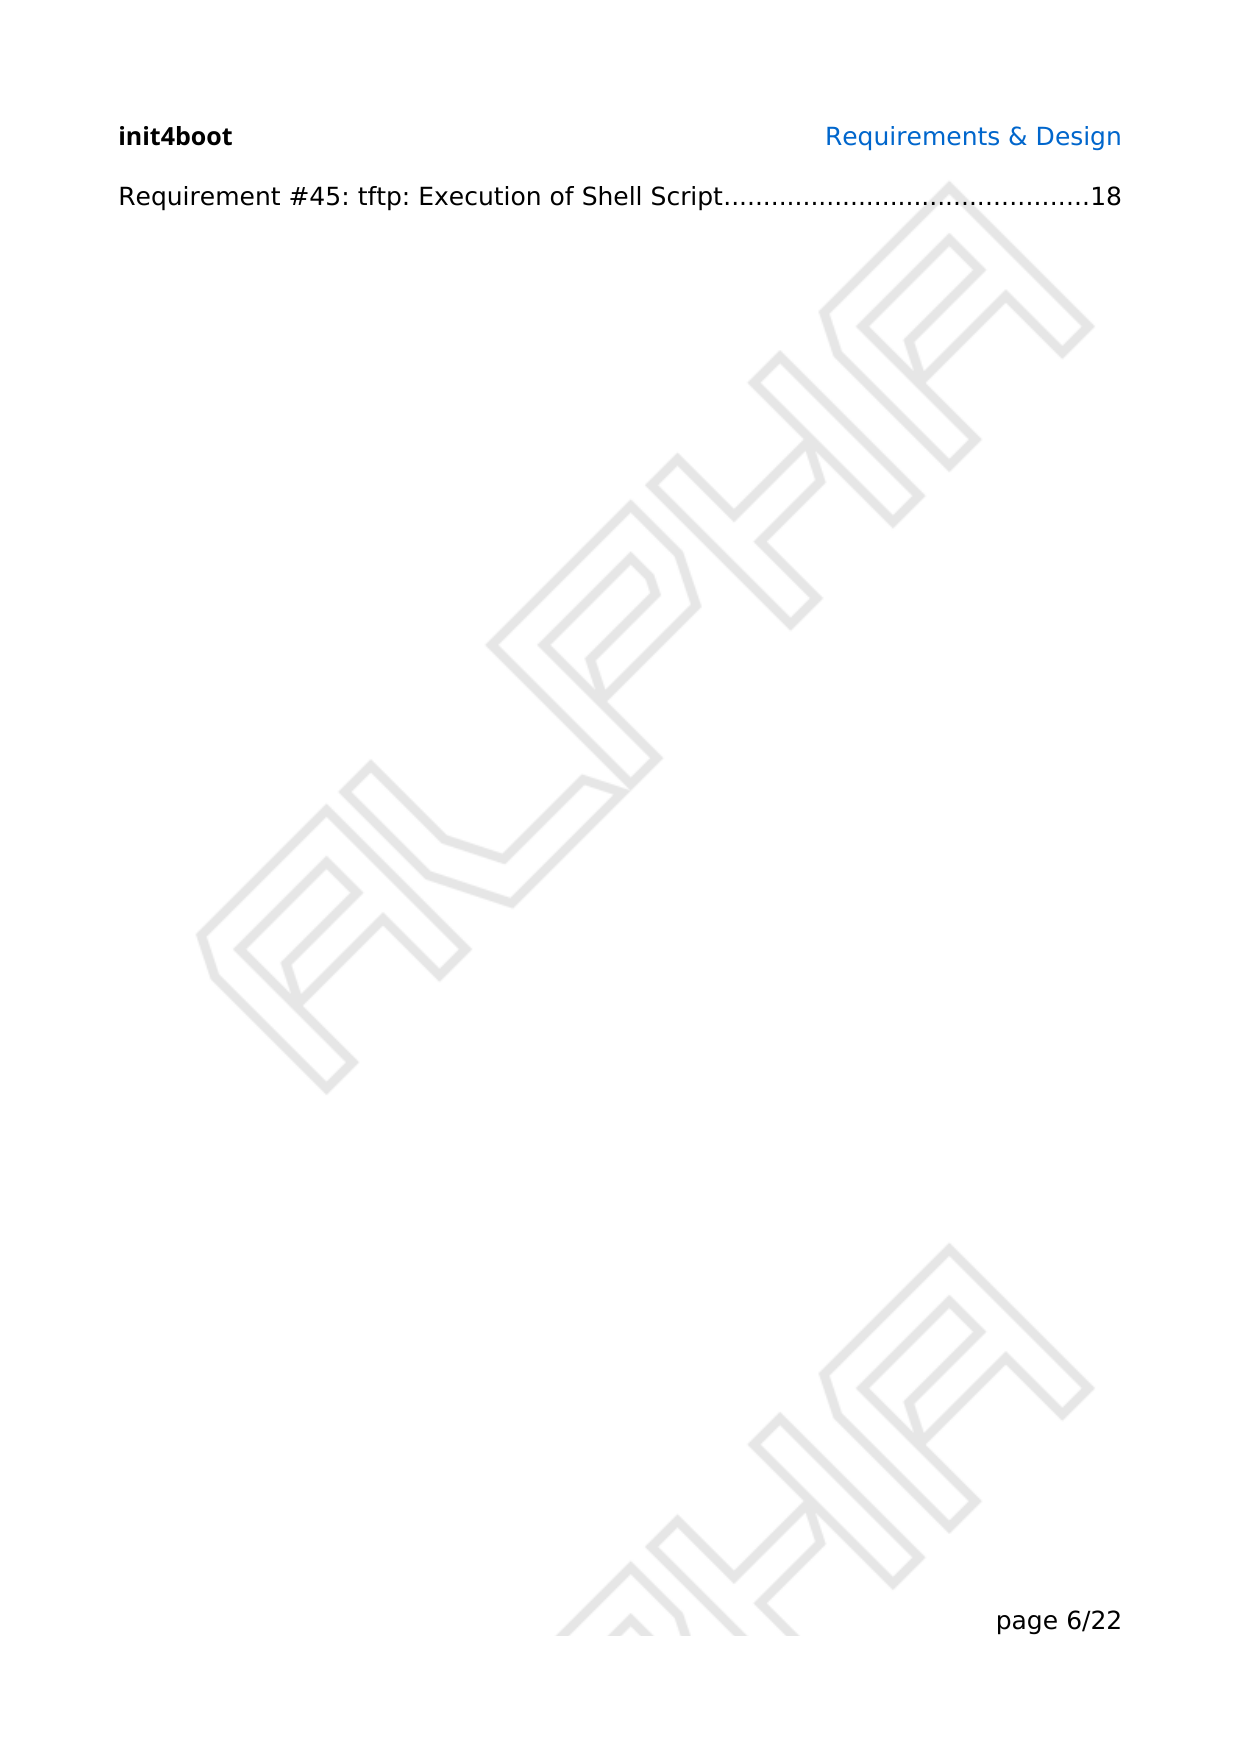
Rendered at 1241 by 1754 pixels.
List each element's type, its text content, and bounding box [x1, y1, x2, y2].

picture [118, 117, 1122, 182]
picture [118, 211, 1122, 1636]
text Requirement #45: tftp: Execution of Shell Script 18 [118, 182, 1122, 211]
